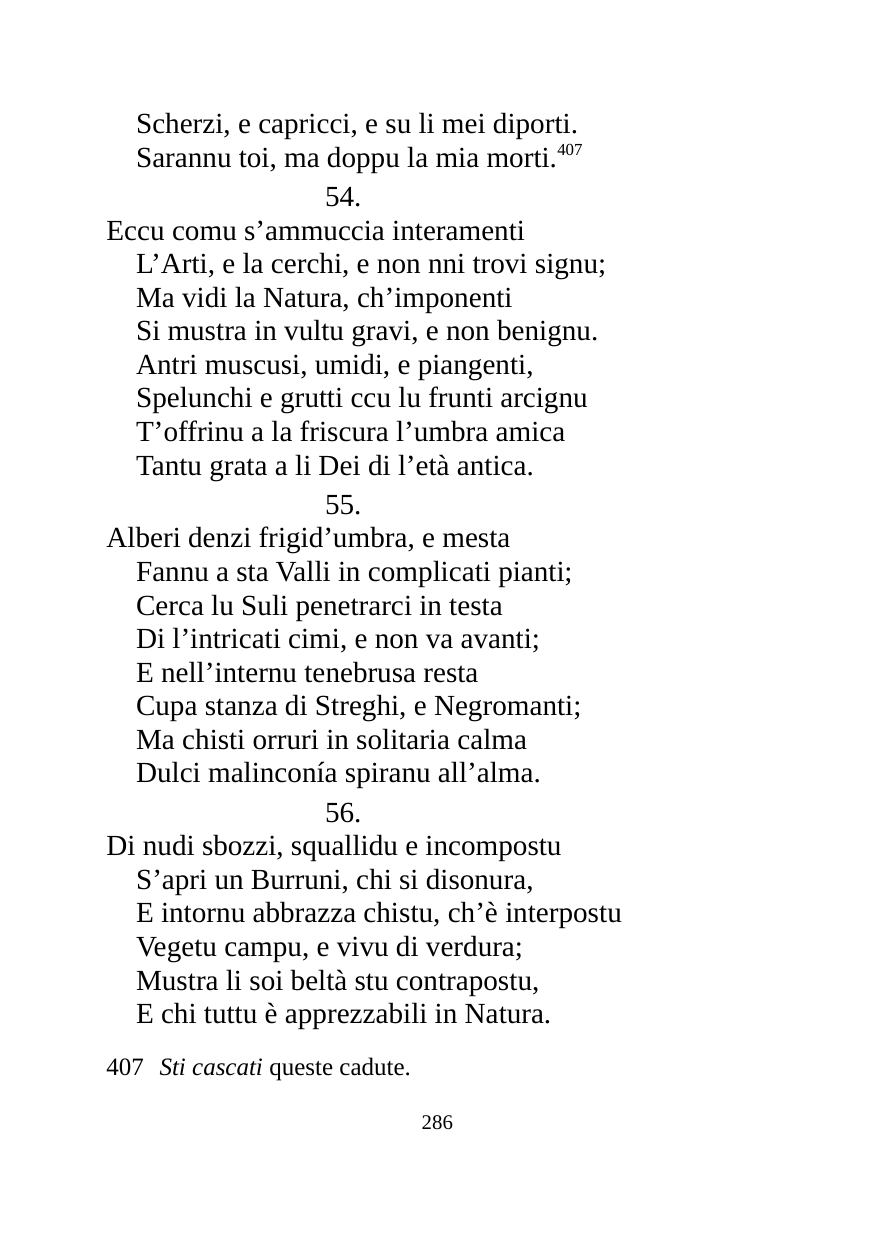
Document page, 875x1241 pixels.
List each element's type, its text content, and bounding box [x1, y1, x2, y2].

text 55. [325, 487, 768, 521]
text Eccu comu s’ammuccia interamenti L’Arti, e la cerchi, e non nni trovi signu; Ma vidi la Natura, ch’imponenti Si mustra in vultu gravi, e non benignu. Antri muscusi, umidi, e piangenti, Spelunchi e grutti ccu lu frunti arcignu T’offrinu a la friscura l’umbra amica Tantu grata a li Dei di l’età antica. [106, 213, 768, 481]
text Scherzi, e capricci, e su li mei diporti. Sarannu toi, ma doppu la mia morti. [106, 106, 768, 173]
text Alberi denzi frigid’umbra, e mesta Fannu a sta Valli in complicati pianti; Cerca lu Suli penetrarci in testa Di l’intricati cimi, e non va avanti; E nell’internu tenebrusa resta Cupa stanza di Streghi, e Negromanti; Ma chisti orruri in solitaria calma Dulci malinconía spiranu all’alma. [106, 521, 768, 789]
text 54. [325, 179, 768, 213]
text Sti cascati queste cadute. [106, 1052, 768, 1080]
text Di nudi sbozzi, squallidu e incompostu S’apri un Burruni, chi si disonura, E intornu abbrazza chistu, ch’è interpostu Vegetu campu, e vivu di verdura; Mustra li soi beltà stu contrapostu, E chi tuttu è apprezzabili in Natura. [106, 828, 768, 1030]
text 56. [325, 795, 768, 828]
